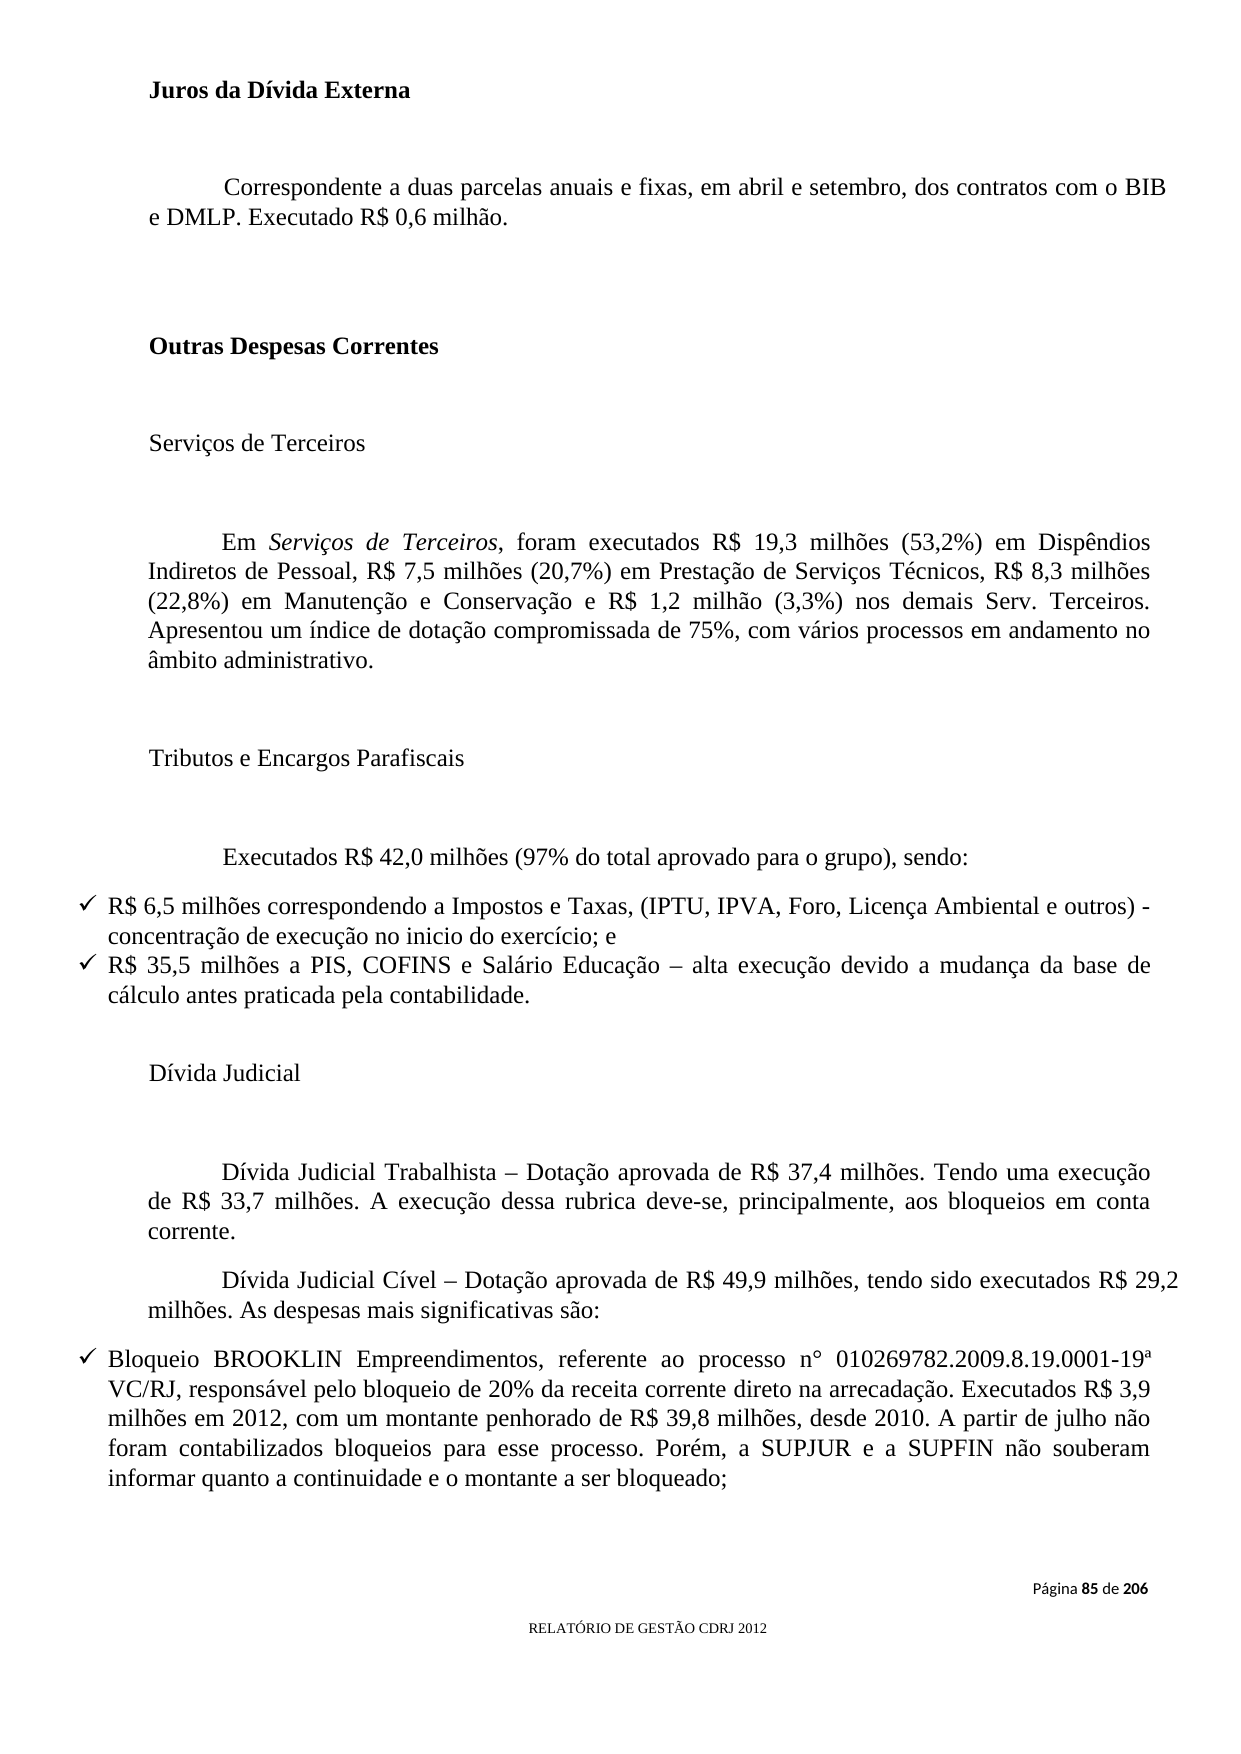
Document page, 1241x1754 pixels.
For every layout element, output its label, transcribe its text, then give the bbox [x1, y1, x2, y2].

text Outras Despesas Correntes [149, 331, 1182, 360]
text Serviços de Terceiros [149, 428, 1181, 457]
text Juros da Dívida Externa [149, 75, 1182, 104]
text Correspondente a duas parcelas anuais e fixas, em abril e setembro, dos contratos com o BIB e DMLP. Executado R$ 0,6 milhão. [149, 172, 1168, 231]
text Dívida Judicial [149, 1058, 1181, 1087]
text Executados R$ 42,0 milhões (97% do total aprovado para o grupo), sendo: [222, 842, 1181, 871]
text Em Serviços de Terceiros, foram executados R$ 19,3 milhões (53,2%) em Dispêndios Indiretos de Pessoal, R$ 7,5 milhões (20,7%) em Prestação de Serviços Técnicos, R$ 8,3 milhões (22,8%) em Manutenção e Conservação e R$ 1,2 milhão (3,3%) nos demais Serv. Terceiros. Apresentou um índice de dotação compromissada de 75%, com vários processos em andamento no âmbito administrativo. [148, 527, 1151, 674]
list R$ 6,5 milhões correspondendo a Impostos e Taxas, (IPTU, IPVA, Foro, Licença Ambiental e outros) - concentração de execução no inicio do exercício; e [77, 891, 1152, 949]
text Dívida Judicial Cível – Dotação aprovada de R$ 49,9 milhões, tendo sido executados R$ 29,2 milhões. As despesas mais significativas são: [148, 1265, 1181, 1324]
list R$ 35,5 milhões a PIS, COFINS e Salário Educação – alta execução devido a mudança da base de cálculo antes praticada pela contabilidade. [77, 950, 1152, 1009]
text Dívida Judicial Trabalhista – Dotação aprovada de R$ 37,4 milhões. Tendo uma execução de R$ 33,7 milhões. A execução dessa rubrica deve-se, principalmente, aos bloqueios em conta corrente. [148, 1157, 1152, 1245]
text Tributos e Encargos Parafiscais [149, 743, 1181, 772]
list Bloqueio BROOKLIN Empreendimentos, referente ao processo n° 010269782.2009.8.19.0001-19ª VC/RJ, responsável pelo bloqueio de 20% da receita corrente direto na arrecadação. Executados R$ 3,9 milhões em 2012, com um montante penhorado de R$ 39,8 milhões, desde 2010. A partir de julho não foram contabilizados bloqueios para esse processo. Porém, a SUPJUR e a SUPFIN não souberam informar quanto a continuidade e o montante a ser bloqueado; [77, 1344, 1152, 1491]
